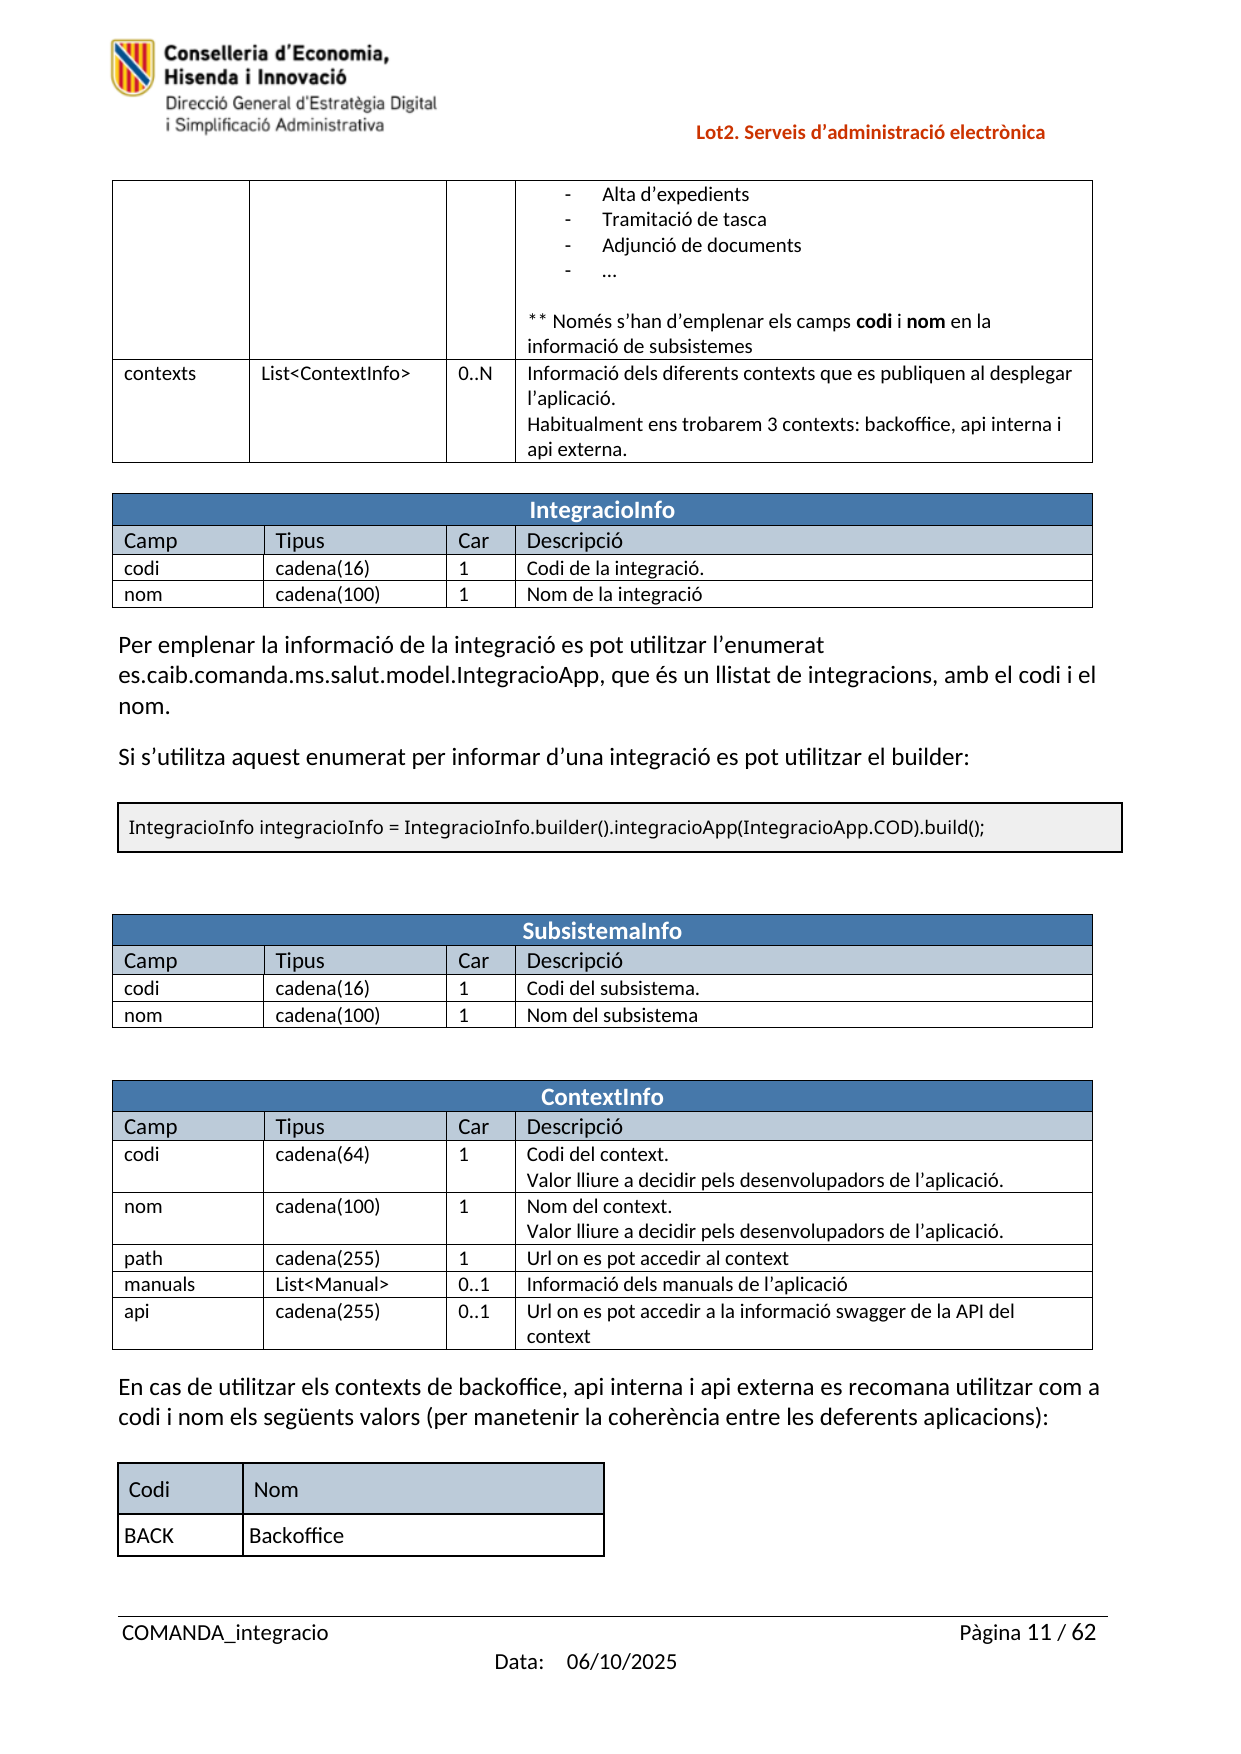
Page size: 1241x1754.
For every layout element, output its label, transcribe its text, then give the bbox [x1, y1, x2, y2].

table_cell cadena(16) [264, 975, 446, 1001]
table_cell 1 [447, 1141, 515, 1192]
table_header Codi [119, 1464, 242, 1513]
table_cell 0..1 [447, 1298, 515, 1349]
text Si s’utilitza aquest enumerat per informar d’una integració es pot utilitzar el builder: [118, 741, 1122, 802]
table_header ContextInfo [113, 1081, 1092, 1111]
table_cell Tipus [265, 946, 446, 974]
table_cell codi [113, 975, 263, 1001]
table_cell cadena(100) [264, 581, 446, 607]
table_cell codi [113, 1141, 263, 1192]
table_cell 1 [447, 1002, 515, 1027]
table_cell nom [113, 1002, 263, 1027]
table_cell [447, 181, 515, 359]
table_cell Descripció [516, 526, 1092, 554]
table_cell cadena(100) [264, 1193, 446, 1244]
table_cell Nom del subsistema [516, 1002, 1092, 1027]
table_cell Camp [113, 1112, 264, 1140]
table_cell Camp [113, 526, 264, 554]
table_cell Tipus [265, 526, 446, 554]
table_cell 1 [447, 581, 515, 607]
table_cell Codi del context. Valor lliure a decidir pels desenvolupadors de l’aplicació. [516, 1141, 1092, 1192]
table_cell Informació dels manuals de l’aplicació [516, 1272, 1092, 1297]
table_cell nom [113, 581, 263, 607]
table_cell Backoffice [244, 1515, 603, 1555]
table_cell cadena(255) [264, 1245, 446, 1271]
table_cell BACK [119, 1515, 242, 1555]
table_cell Nom de la integració [516, 581, 1092, 607]
table_cell nom [113, 1193, 263, 1244]
table_cell 1 [447, 1245, 515, 1271]
table_cell Descripció [516, 946, 1092, 974]
table_cell List<ContextInfo> [250, 360, 446, 462]
table_cell Descripció [516, 1112, 1092, 1140]
table_cell Car [447, 946, 515, 974]
table_header IntegracioInfo [113, 494, 1092, 525]
table_header Nom [244, 1464, 603, 1513]
table_cell 1 [447, 1193, 515, 1244]
table_cell 0..N [447, 360, 515, 462]
table_cell Tipus [265, 1112, 446, 1140]
table_cell Alta d’expedients Tramitació de tasca Adjunció de documents … ** Només s’han d’emplenar els camps codi i nom en la informació de subsistemes [516, 181, 1092, 359]
table_cell Informació dels diferents contexts que es publiquen al desplegar l’aplicació. Habitualment ens trobarem 3 contexts: backoffice, api interna i api externa. [516, 360, 1092, 462]
table_cell cadena(16) [264, 555, 446, 580]
table_cell List<Manual> [264, 1272, 446, 1297]
table_cell 0..1 [447, 1272, 515, 1297]
table_cell Codi del subsistema. [516, 975, 1092, 1001]
table_cell api [113, 1298, 263, 1349]
table_header SubsistemaInfo [113, 915, 1092, 945]
table_cell path [113, 1245, 263, 1271]
picture [100, 26, 467, 156]
table_cell [113, 181, 249, 359]
table_cell Car [447, 1112, 515, 1140]
table_cell Nom del context. Valor lliure a decidir pels desenvolupadors de l’aplicació. [516, 1193, 1092, 1244]
table_cell 1 [447, 555, 515, 580]
table_cell Url on es pot accedir a la informació swagger de la API del context [516, 1298, 1092, 1349]
text En cas de utilitzar els contexts de backoffice, api interna i api externa es recomana utilitzar com a codi i nom els següents valors (per manetenir la coherència entre les deferents aplicacions): [118, 1371, 1122, 1462]
table_cell Camp [113, 946, 264, 974]
text Per emplenar la informació de la integració es pot utilitzar l’enumerat es.caib.comanda.ms.salut.model.IntegracioApp, que és un llistat de integracions, amb el codi i el nom. [118, 629, 1122, 720]
table_cell Codi de la integració. [516, 555, 1092, 580]
table_cell contexts [113, 360, 249, 462]
table_cell cadena(255) [264, 1298, 446, 1349]
table_cell Car [447, 526, 515, 554]
table_cell Url on es pot accedir al context [516, 1245, 1092, 1271]
table_cell 1 [447, 975, 515, 1001]
table_cell manuals [113, 1272, 263, 1297]
table_cell codi [113, 555, 263, 580]
table_cell cadena(100) [264, 1002, 446, 1027]
table_cell cadena(64) [264, 1141, 446, 1192]
table_header IntegracioInfo integracioInfo = IntegracioInfo.builder().integracioApp(IntegracioApp.COD).build(); [119, 804, 1121, 851]
table_cell [250, 181, 446, 359]
